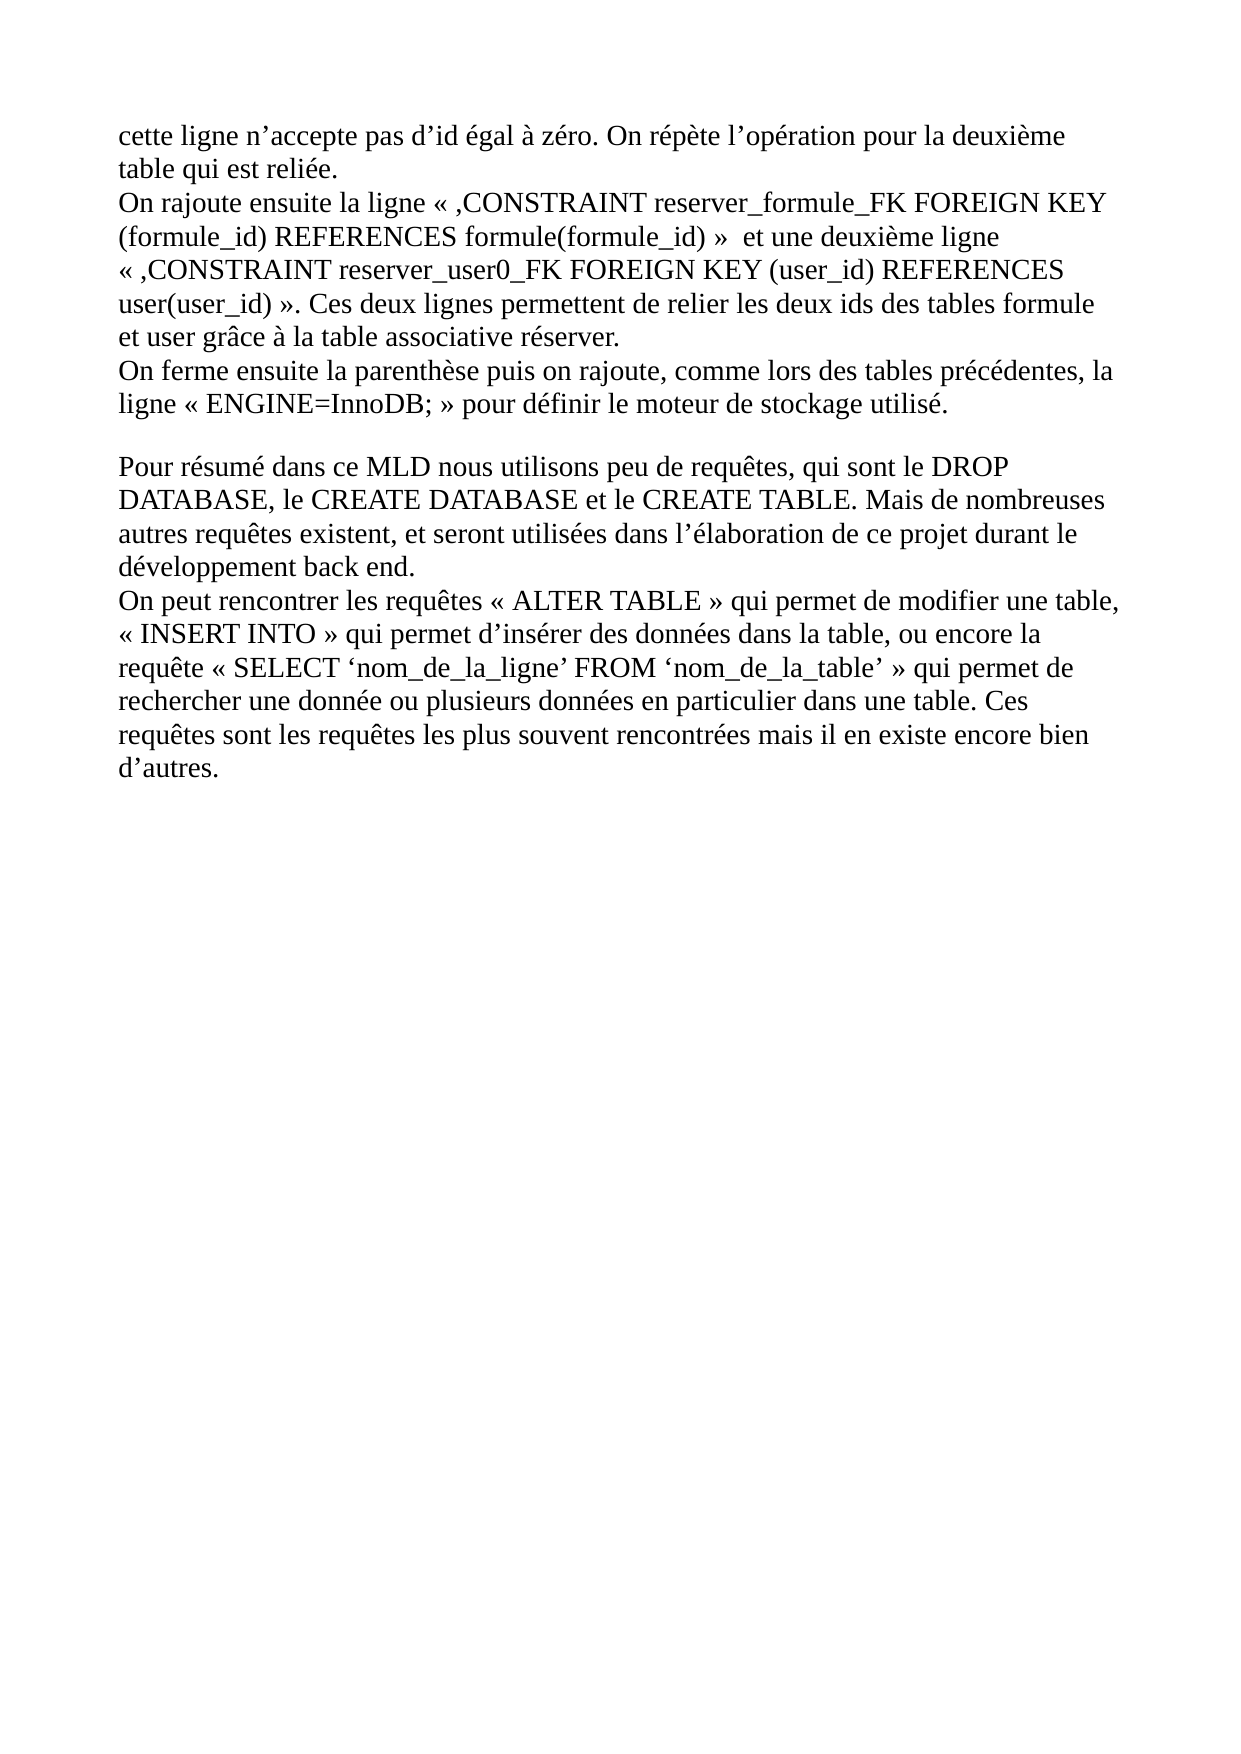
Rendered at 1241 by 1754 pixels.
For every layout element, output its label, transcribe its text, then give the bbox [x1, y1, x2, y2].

text On ferme ensuite la parenthèse puis on rajoute, comme lors des tables précédentes, la ligne « ENGINE=InnoDB; » pour définir le moteur de stockage utilisé. [118, 353, 1122, 420]
text On rajoute ensuite la ligne « ,CONSTRAINT reserver_formule_FK FOREIGN KEY (formule_id) REFERENCES formule(formule_id) » et une deuxième ligne « ,CONSTRAINT reserver_user0_FK FOREIGN KEY (user_id) REFERENCES user(user_id) ». Ces deux lignes permettent de relier les deux ids des tables formule et user grâce à la table associative réserver. [118, 185, 1122, 353]
text On peut rencontrer les requêtes « ALTER TABLE » qui permet de modifier une table, « INSERT INTO » qui permet d’insérer des données dans la table, ou encore la requête « SELECT ‘nom_de_la_ligne’ FROM ‘nom_de_la_table’ » qui permet de rechercher une donnée ou plusieurs données en particulier dans une table. Ces requêtes sont les requêtes les plus souvent rencontrées mais il en existe encore bien d’autres. [118, 583, 1122, 784]
text cette ligne n’accepte pas d’id égal à zéro. On répète l’opération pour la deuxième table qui est reliée. [118, 118, 1122, 185]
text Pour résumé dans ce MLD nous utilisons peu de requêtes, qui sont le DROP DATABASE, le CREATE DATABASE et le CREATE TABLE. Mais de nombreuses autres requêtes existent, et seront utilisées dans l’élaboration de ce projet durant le développement back end. [118, 449, 1122, 583]
